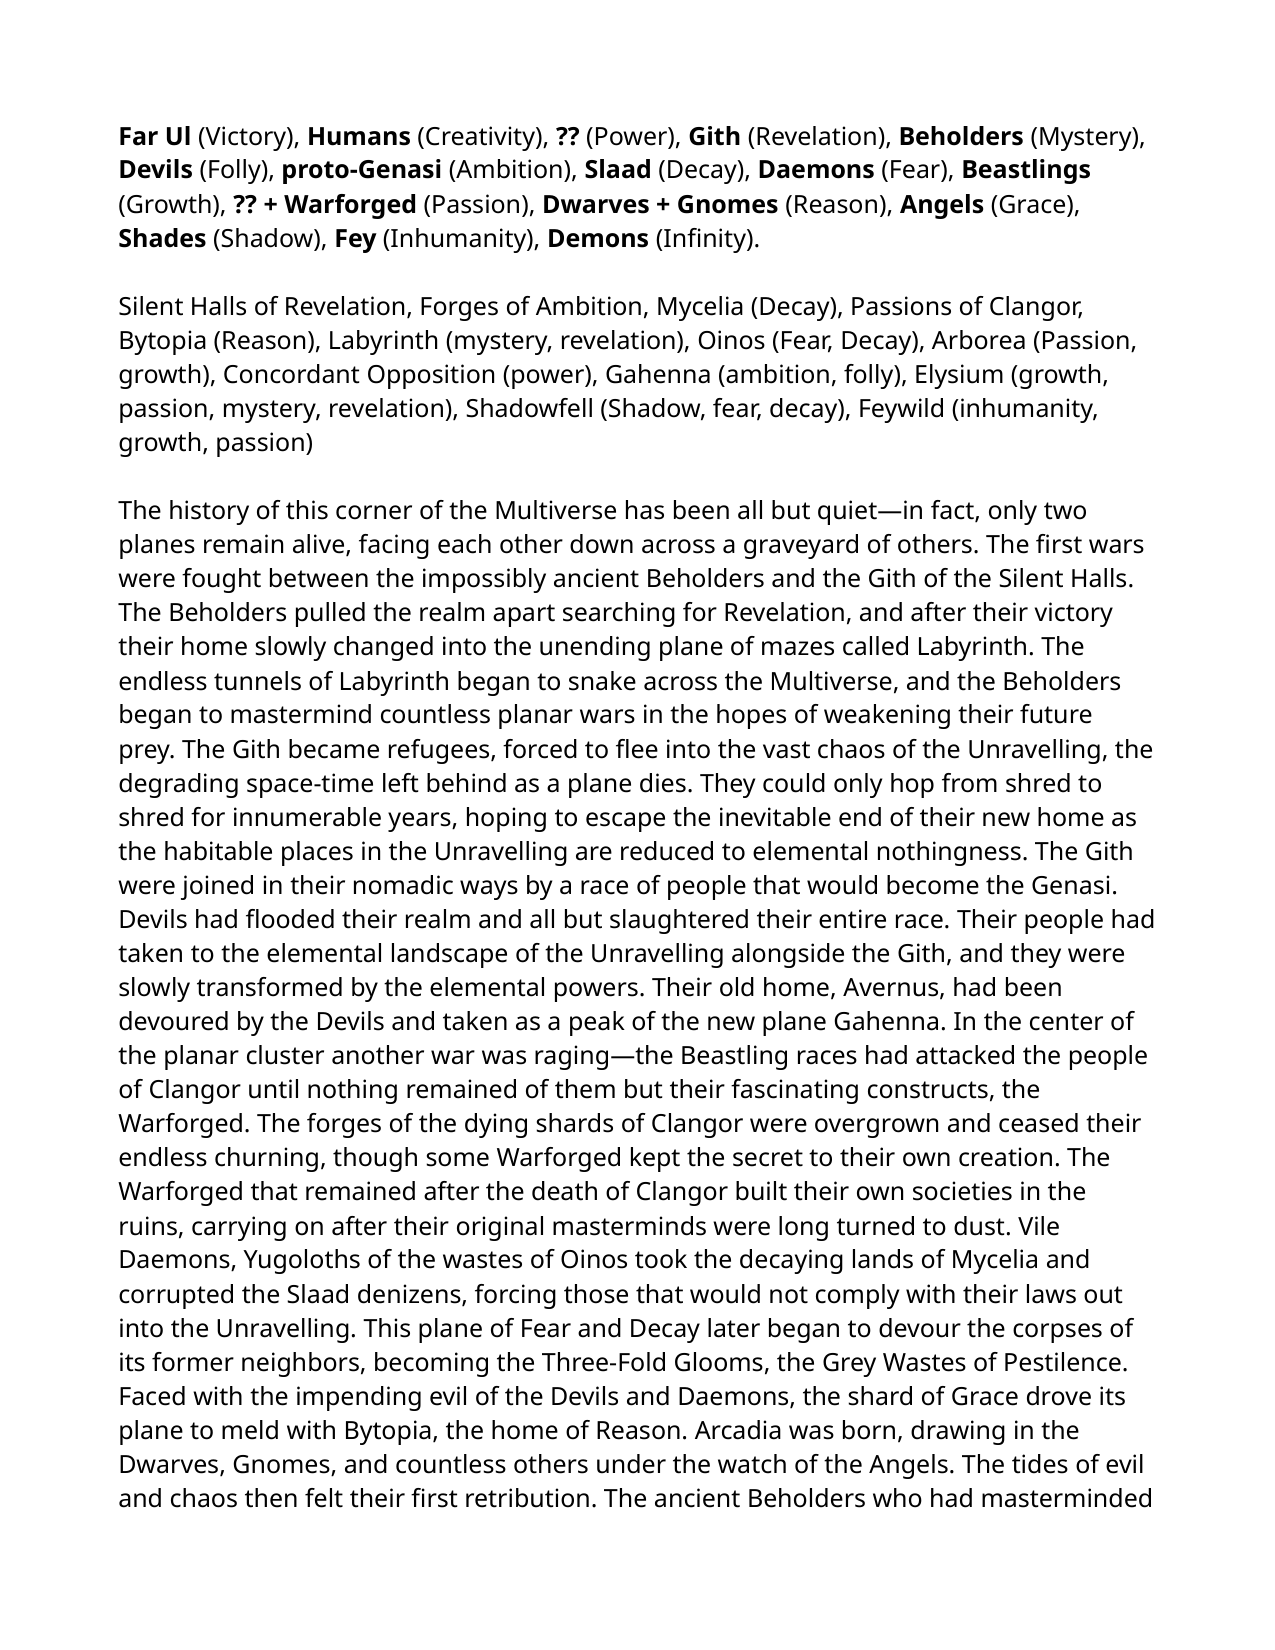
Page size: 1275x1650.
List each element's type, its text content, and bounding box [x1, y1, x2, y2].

text Silent Halls of Revelation, Forges of Ambition, Mycelia (Decay), Passions of Clangor, Bytopia (Reason), Labyrinth (mystery, revelation), Oinos (Fear, Decay), Arborea (Passion, growth), Concordant Opposition (power), Gahenna (ambition, folly), Elysium (growth, passion, mystery, revelation), Shadowfell (Shadow, fear, decay), Feywild (inhumanity, growth, passion) [118, 288, 1157, 459]
text The history of this corner of the Multiverse has been all but quiet—in fact, only two planes remain alive, facing each other down across a graveyard of others. The first wars were fought between the impossibly ancient Beholders and the Gith of the Silent Halls. The Beholders pulled the realm apart searching for Revelation, and after their victory their home slowly changed into the unending plane of mazes called Labyrinth. The endless tunnels of Labyrinth began to snake across the Multiverse, and the Beholders began to mastermind countless planar wars in the hopes of weakening their future prey. The Gith became refugees, forced to flee into the vast chaos of the Unravelling, the degrading space-time left behind as a plane dies. They could only hop from shred to shred for innumerable years, hoping to escape the inevitable end of their new home as the habitable places in the Unravelling are reduced to elemental nothingness. The Gith were joined in their nomadic ways by a race of people that would become the Genasi. Devils had flooded their realm and all but slaughtered their entire race. Their people had taken to the elemental landscape of the Unravelling alongside the Gith, and they were slowly transformed by the elemental powers. Their old home, Avernus, had been devoured by the Devils and taken as a peak of the new plane Gahenna. In the center of the planar cluster another war was raging—the Beastling races had attacked the people of Clangor until nothing remained of them but their fascinating constructs, the Warforged. The forges of the dying shards of Clangor were overgrown and ceased their endless churning, though some Warforged kept the secret to their own creation. The Warforged that remained after the death of Clangor built their own societies in the ruins, carrying on after their original masterminds were long turned to dust. Vile Daemons, Yugoloths of the wastes of Oinos took the decaying lands of Mycelia and corrupted the Slaad denizens, forcing those that would not comply with their laws out into the Unravelling. This plane of Fear and Decay later began to devour the corpses of its former neighbors, becoming the Three-Fold Glooms, the Grey Wastes of Pestilence. Faced with the impending evil of the Devils and Daemons, the shard of Grace drove its plane to meld with Bytopia, the home of Reason. Arcadia was born, drawing in the Dwarves, Gnomes, and countless others under the watch of the Angels. The tides of evil and chaos then felt their first retribution. The ancient Beholders who had masterminded [118, 493, 1157, 1515]
text Far Ul (Victory), Humans (Creativity), ?? (Power), Gith (Revelation), Beholders (Mystery), Devils (Folly), proto-Genasi (Ambition), Slaad (Decay), Daemons (Fear), Beastlings (Growth), ?? + Warforged (Passion), Dwarves + Gnomes (Reason), Angels (Grace), Shades (Shadow), Fey (Inhumanity), Demons (Infinity). [118, 118, 1157, 254]
